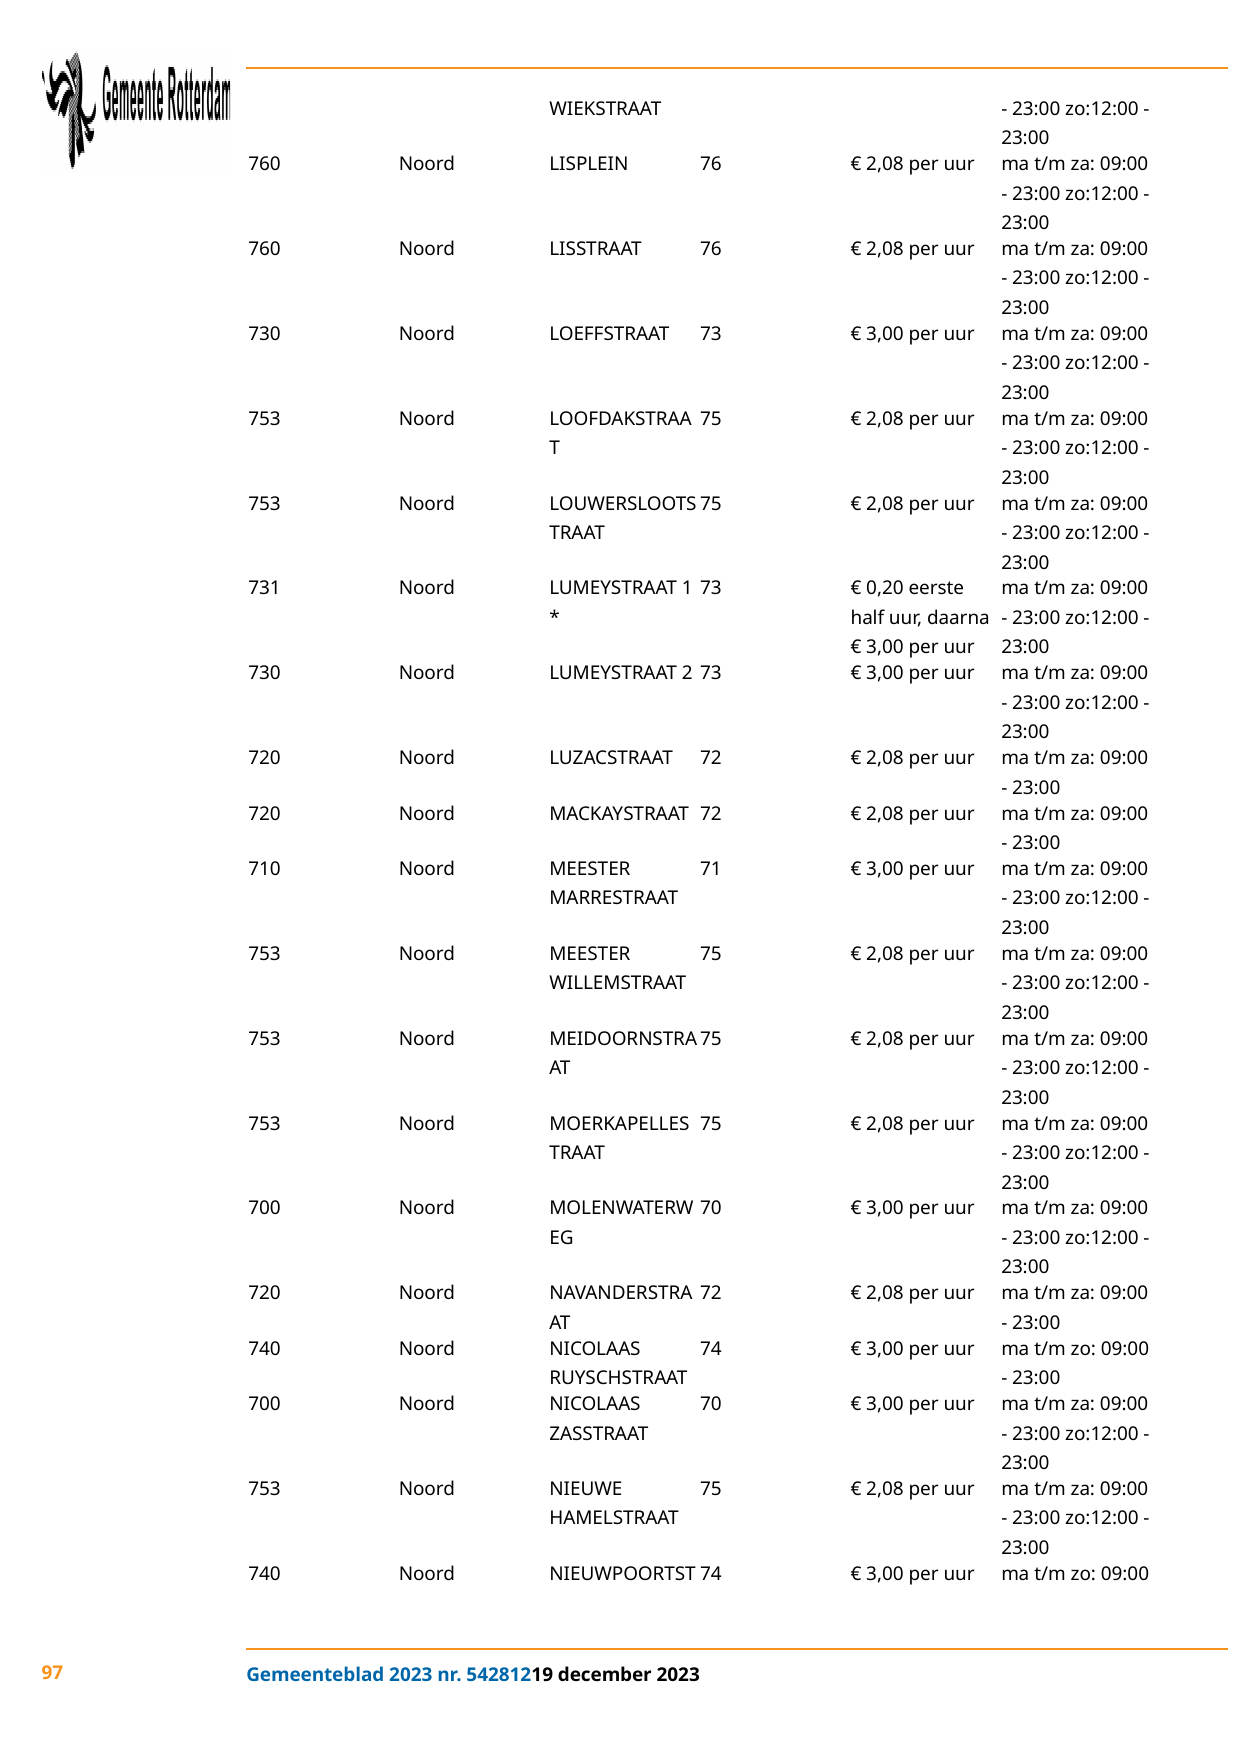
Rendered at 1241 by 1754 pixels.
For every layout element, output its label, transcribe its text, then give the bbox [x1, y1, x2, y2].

table_cell Noord [399, 405, 549, 490]
table_cell MOERKAPELLESTRAAT [549, 1110, 700, 1194]
table_cell 720 [248, 744, 398, 800]
table_cell 731 [248, 575, 398, 659]
table_cell ma t/m za: 09:00 - 23:00 zo:12:00 - 23:00 [1001, 1110, 1152, 1194]
table_cell 730 [248, 660, 398, 744]
table_cell Noord [399, 1280, 549, 1335]
table_cell € 3,00 per uur [850, 660, 1001, 744]
table_cell ma t/m za: 09:00 - 23:00 zo:12:00 - 23:00 [1001, 1475, 1152, 1560]
table_cell € 2,08 per uur [850, 235, 1001, 320]
table_cell ma t/m za: 09:00 - 23:00 zo:12:00 - 23:00 [1001, 660, 1152, 744]
table_cell LISSTRAAT [549, 235, 700, 320]
table_cell LUMEYSTRAAT 1 * [549, 575, 700, 659]
table_cell Noord [399, 235, 549, 320]
table_cell 76 [700, 235, 850, 320]
table_cell 71 [700, 855, 850, 940]
table_cell ma t/m za: 09:00 - 23:00 zo:12:00 - 23:00 [1001, 575, 1152, 659]
table_cell € 0,20 eerste half uur, daarna € 3,00 per uur [850, 575, 1001, 659]
table_cell 700 [248, 1195, 398, 1279]
table_cell - 23:00 zo:12:00 - 23:00 [1001, 95, 1152, 150]
table_cell € 3,00 per uur [850, 855, 1001, 940]
table_cell ma t/m za: 09:00 - 23:00 zo:12:00 - 23:00 [1001, 320, 1152, 405]
table_cell € 2,08 per uur [850, 1475, 1001, 1560]
table_cell NICOLAAS RUYSCHSTRAAT [549, 1335, 700, 1390]
table_cell 720 [248, 800, 398, 855]
table_cell 75 [700, 405, 850, 490]
table_cell NAVANDERSTRAAT [549, 1280, 700, 1335]
table_cell € 2,08 per uur [850, 940, 1001, 1025]
table_cell 753 [248, 940, 398, 1025]
table_cell 760 [248, 235, 398, 320]
table_cell 730 [248, 320, 398, 405]
table_cell LUZACSTRAAT [549, 744, 700, 800]
table_cell [850, 95, 1001, 150]
table_cell € 3,00 per uur [850, 320, 1001, 405]
table_cell ma t/m zo: 09:00 - 23:00 [1001, 1335, 1152, 1390]
table_cell 70 [700, 1195, 850, 1279]
table_cell MEESTER WILLEMSTRAAT [549, 940, 700, 1025]
table_cell ma t/m za: 09:00 - 23:00 zo:12:00 - 23:00 [1001, 150, 1152, 235]
table_cell MEESTER MARRESTRAAT [549, 855, 700, 940]
table_cell 753 [248, 1110, 398, 1194]
table_cell Noord [399, 744, 549, 800]
table_cell € 2,08 per uur [850, 150, 1001, 235]
table_cell Noord [399, 1560, 549, 1586]
table_cell Noord [399, 1195, 549, 1279]
table_cell Noord [399, 575, 549, 659]
table_cell MACKAYSTRAAT [549, 800, 700, 855]
table_cell € 3,00 per uur [850, 1560, 1001, 1586]
table_cell 740 [248, 1560, 398, 1586]
table_cell 70 [700, 1390, 850, 1475]
table_cell LISPLEIN [549, 150, 700, 235]
table_cell € 2,08 per uur [850, 490, 1001, 574]
table_cell 73 [700, 575, 850, 659]
table_cell ma t/m za: 09:00 - 23:00 zo:12:00 - 23:00 [1001, 235, 1152, 320]
table_cell Noord [399, 940, 549, 1025]
table_cell Noord [399, 855, 549, 940]
table_cell € 2,08 per uur [850, 1280, 1001, 1335]
table_cell ma t/m za: 09:00 - 23:00 zo:12:00 - 23:00 [1001, 405, 1152, 490]
table_cell € 3,00 per uur [850, 1390, 1001, 1475]
table_cell € 2,08 per uur [850, 405, 1001, 490]
table_cell 72 [700, 1280, 850, 1335]
table_cell MEIDOORNSTRAAT [549, 1025, 700, 1110]
table_cell € 2,08 per uur [850, 1110, 1001, 1194]
table_cell 720 [248, 1280, 398, 1335]
table_cell 753 [248, 490, 398, 574]
table_cell 75 [700, 940, 850, 1025]
table_cell Noord [399, 1390, 549, 1475]
table_cell 75 [700, 1475, 850, 1560]
table_cell 75 [700, 1110, 850, 1194]
table_cell 75 [700, 490, 850, 574]
table_cell ma t/m za: 09:00 - 23:00 zo:12:00 - 23:00 [1001, 1025, 1152, 1110]
table_cell NIEUWE HAMELSTRAAT [549, 1475, 700, 1560]
table_cell ma t/m za: 09:00 - 23:00 zo:12:00 - 23:00 [1001, 490, 1152, 574]
table_cell 73 [700, 660, 850, 744]
table_cell ma t/m za: 09:00 - 23:00 zo:12:00 - 23:00 [1001, 1390, 1152, 1475]
table_cell € 3,00 per uur [850, 1195, 1001, 1279]
table_cell 74 [700, 1560, 850, 1586]
table_cell ma t/m za: 09:00 - 23:00 zo:12:00 - 23:00 [1001, 1195, 1152, 1279]
table_cell WIEKSTRAAT [549, 95, 700, 150]
table_cell Noord [399, 1475, 549, 1560]
table_cell LOUWERSLOOTSTRAAT [549, 490, 700, 574]
table_cell ma t/m za: 09:00 - 23:00 [1001, 1280, 1152, 1335]
table_cell Noord [399, 320, 549, 405]
table_cell 710 [248, 855, 398, 940]
table_cell Noord [399, 150, 549, 235]
table_cell 73 [700, 320, 850, 405]
table_cell Noord [399, 660, 549, 744]
table_cell 700 [248, 1390, 398, 1475]
table_cell MOLENWATERWEG [549, 1195, 700, 1279]
table_cell LOOFDAKSTRAAT [549, 405, 700, 490]
table_cell € 2,08 per uur [850, 744, 1001, 800]
table_cell NICOLAAS ZASSTRAAT [549, 1390, 700, 1475]
table_cell Noord [399, 490, 549, 574]
table_cell Noord [399, 1335, 549, 1390]
table_cell 76 [700, 150, 850, 235]
picture [41, 47, 231, 172]
table_cell LUMEYSTRAAT 2 [549, 660, 700, 744]
table_cell ma t/m za: 09:00 - 23:00 [1001, 800, 1152, 855]
table_cell 753 [248, 405, 398, 490]
table_cell € 2,08 per uur [850, 1025, 1001, 1110]
table_cell Noord [399, 800, 549, 855]
table_cell 753 [248, 1475, 398, 1560]
table_cell 72 [700, 800, 850, 855]
table_cell 72 [700, 744, 850, 800]
table_cell 740 [248, 1335, 398, 1390]
table_cell [700, 95, 850, 150]
table_cell 753 [248, 1025, 398, 1110]
table_cell ma t/m za: 09:00 - 23:00 [1001, 744, 1152, 800]
table_cell 760 [248, 150, 398, 235]
table_cell [248, 95, 398, 150]
table_cell 75 [700, 1025, 850, 1110]
table_cell [399, 95, 549, 150]
table_cell Noord [399, 1110, 549, 1194]
table_cell LOEFFSTRAAT [549, 320, 700, 405]
table_cell NIEUWPOORTST [549, 1560, 700, 1586]
table_cell ma t/m zo: 09:00 [1001, 1560, 1152, 1586]
table_cell ma t/m za: 09:00 - 23:00 zo:12:00 - 23:00 [1001, 855, 1152, 940]
table_cell Noord [399, 1025, 549, 1110]
table_cell 74 [700, 1335, 850, 1390]
table_cell € 2,08 per uur [850, 800, 1001, 855]
table_cell ma t/m za: 09:00 - 23:00 zo:12:00 - 23:00 [1001, 940, 1152, 1025]
table_cell € 3,00 per uur [850, 1335, 1001, 1390]
